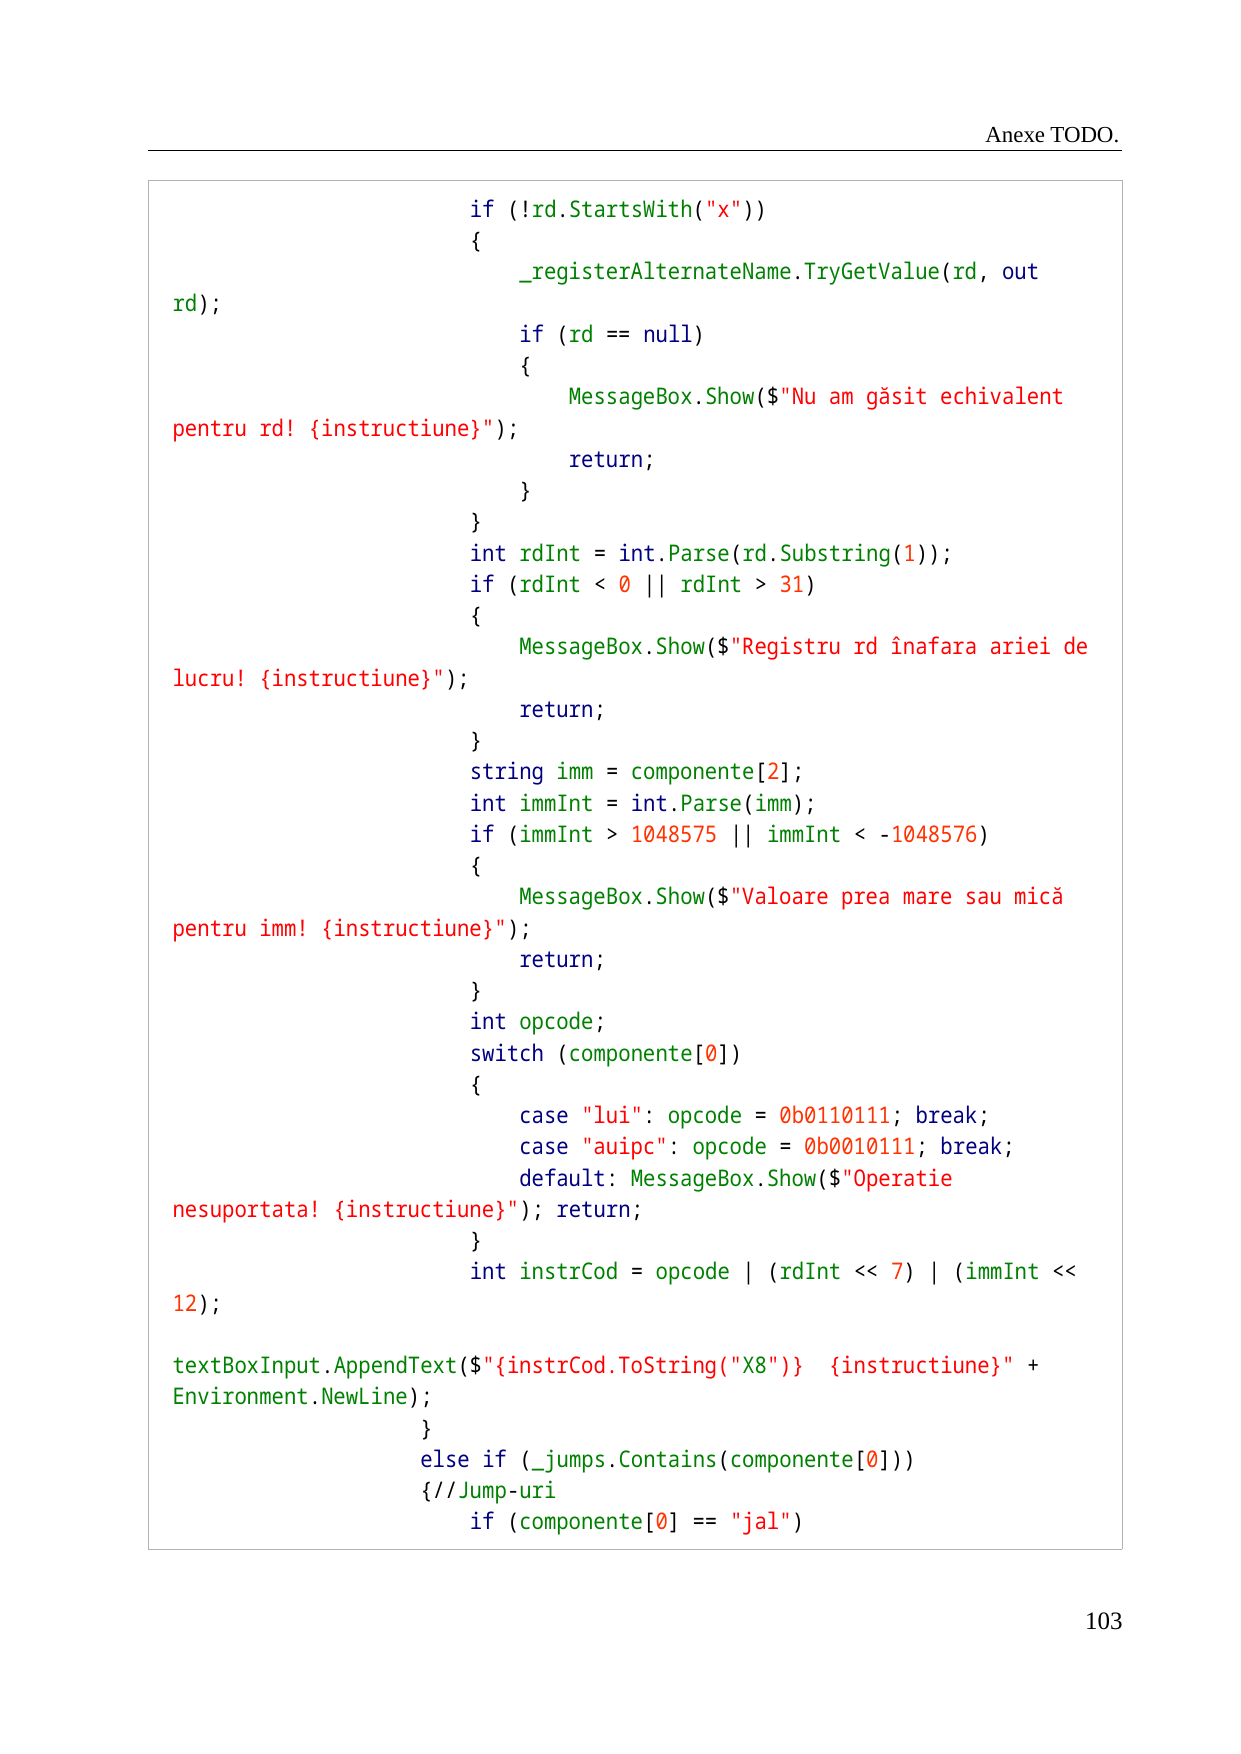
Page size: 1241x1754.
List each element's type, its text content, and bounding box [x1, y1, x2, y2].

text { [149, 1055, 1122, 1086]
text {//Jump-uri [149, 1461, 1122, 1493]
text int instrCod = opcode | (rdInt << 7) | (immInt << 12); [149, 1243, 1122, 1305]
text { [149, 211, 1122, 243]
text case "lui": opcode = 0b0110111; break; [149, 1086, 1122, 1118]
text { [149, 336, 1122, 368]
text } [149, 1211, 1122, 1243]
text int immInt = int.Parse(imm); [149, 774, 1122, 805]
text textBoxInput.AppendText($"{instrCod.ToString("X8")} {instructiune}" + Environment.NewLine); [149, 1305, 1122, 1399]
text } [149, 1399, 1122, 1430]
text else if (_jumps.Contains(componente[0])) [149, 1430, 1122, 1461]
text if (componente[0] == "jal") [149, 1493, 1122, 1549]
text if (immInt > 1048575 || immInt < -1048576) [149, 805, 1122, 836]
text string imm = componente[2]; [149, 743, 1122, 774]
text } [149, 711, 1122, 743]
text if (rdInt < 0 || rdInt > 31) [149, 555, 1122, 586]
text MessageBox.Show($"Nu am găsit echivalent pentru rd! {instructiune}"); [149, 368, 1122, 430]
text MessageBox.Show($"Valoare prea mare sau mică pentru imm! {instructiune}"); [149, 868, 1122, 930]
text } [149, 493, 1122, 524]
text int rdInt = int.Parse(rd.Substring(1)); [149, 524, 1122, 555]
text { [149, 586, 1122, 618]
text } [149, 461, 1122, 493]
text if (rd == null) [149, 305, 1122, 336]
text return; [149, 930, 1122, 961]
text default: MessageBox.Show($"Operatie nesuportata! {instructiune}"); return; [149, 1149, 1122, 1211]
text return; [149, 430, 1122, 461]
text switch (componente[0]) [149, 1024, 1122, 1055]
text return; [149, 680, 1122, 711]
text { [149, 836, 1122, 868]
text int opcode; [149, 993, 1122, 1024]
text case "auipc": opcode = 0b0010111; break; [149, 1118, 1122, 1149]
text MessageBox.Show($"Registru rd înafara ariei de lucru! {instructiune}"); [149, 618, 1122, 680]
text } [149, 961, 1122, 993]
text if (!rd.StartsWith("x")) [149, 181, 1122, 211]
text _registerAlternateName.TryGetValue(rd, out rd); [149, 243, 1122, 305]
